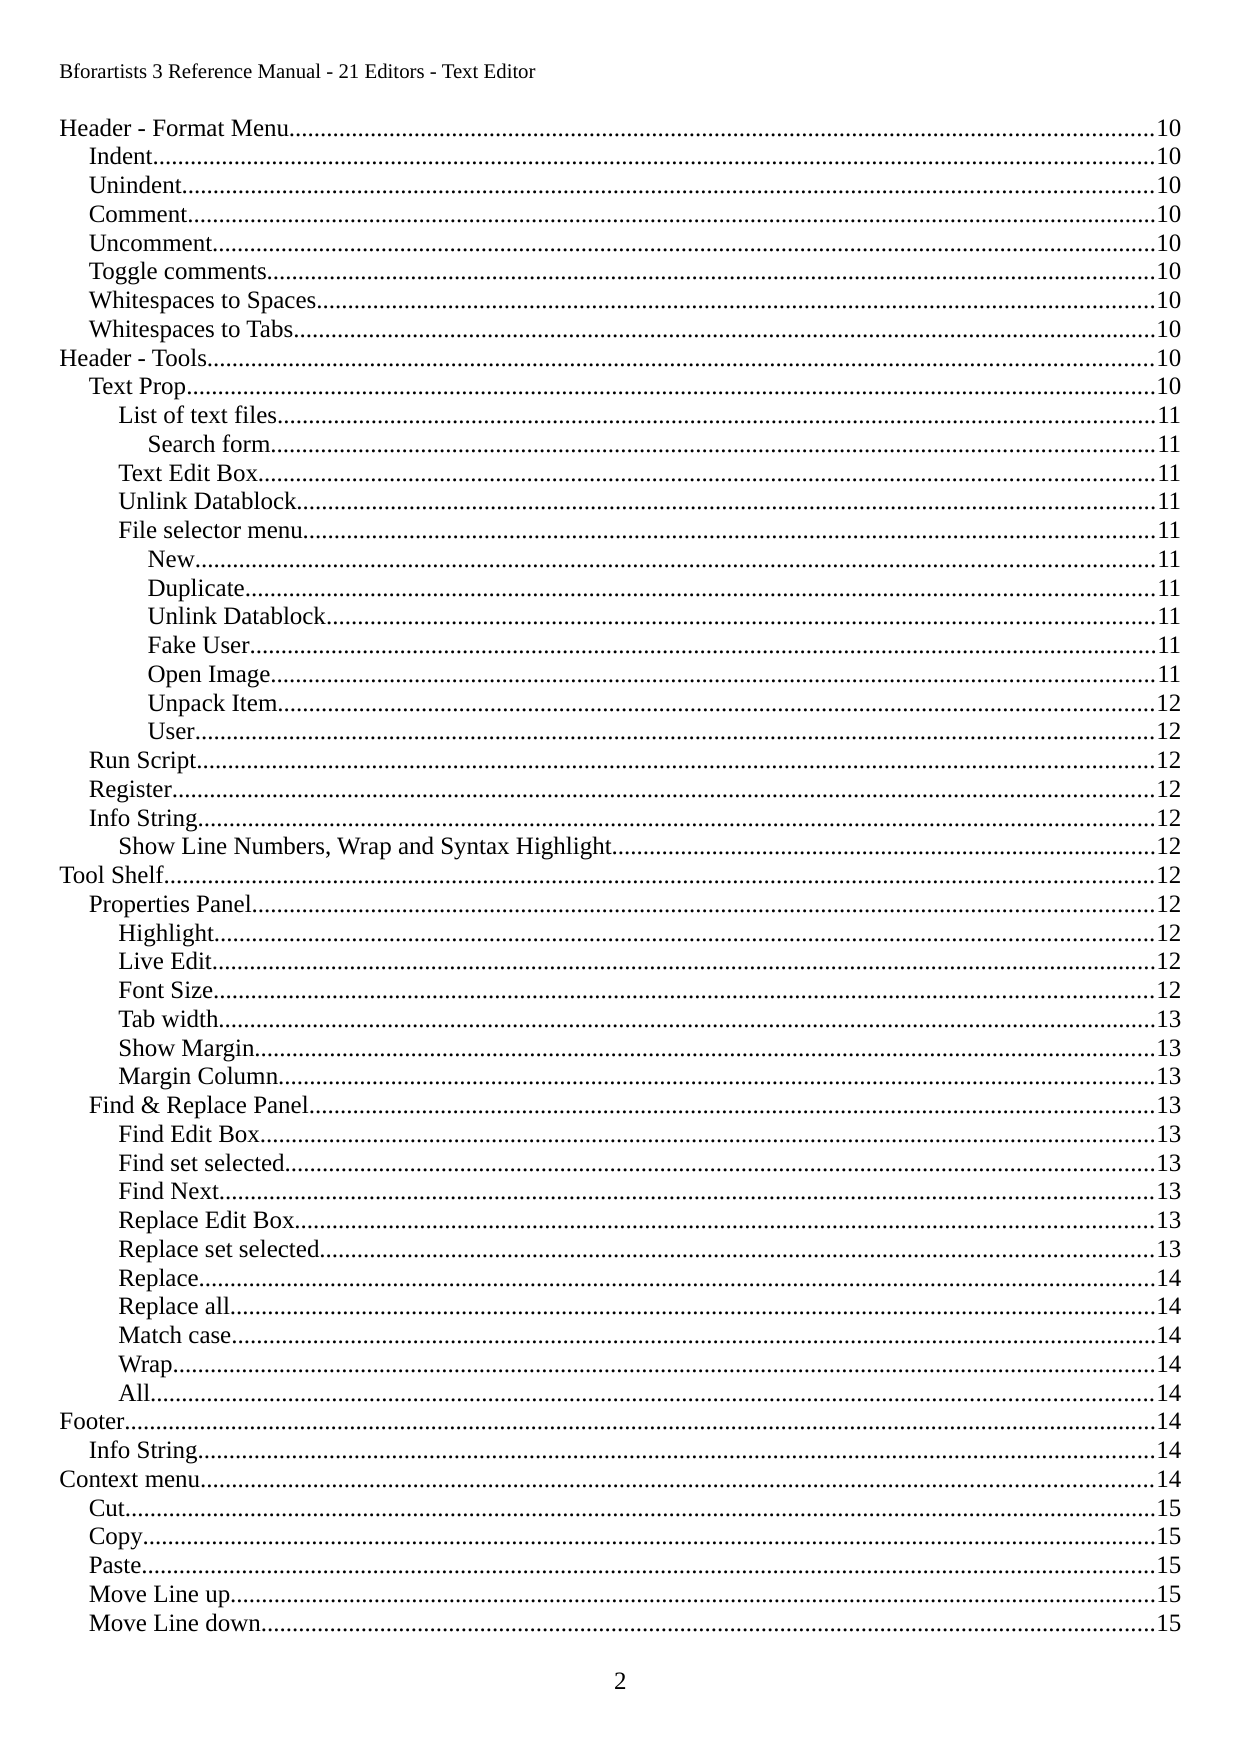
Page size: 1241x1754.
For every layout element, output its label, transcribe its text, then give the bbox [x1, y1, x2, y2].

text Replace set selected 13 [118, 1234, 1181, 1263]
text Footer 14 [59, 1406, 1181, 1435]
text Whitespaces to Tabs 10 [88, 314, 1181, 343]
text File selector menu 11 [118, 515, 1181, 544]
text Open Image 11 [147, 659, 1181, 688]
text Toggle comments 10 [88, 256, 1181, 285]
text Tab width 13 [118, 1004, 1181, 1033]
text All 14 [118, 1378, 1181, 1406]
text Find & Replace Panel 13 [88, 1090, 1181, 1119]
text Replace all 14 [118, 1291, 1181, 1320]
text Run Script 12 [88, 745, 1181, 774]
text Find set selected 13 [118, 1148, 1181, 1176]
text Cut 15 [88, 1493, 1181, 1521]
text Replace Edit Box 13 [118, 1205, 1181, 1234]
text Fake User 11 [147, 630, 1181, 659]
text Duplicate 11 [147, 573, 1181, 601]
text Tool Shelf 12 [59, 860, 1181, 889]
text Wrap 14 [118, 1349, 1181, 1378]
text Highlight 12 [118, 918, 1181, 946]
text Text Prop 10 [88, 371, 1181, 400]
text Replace 14 [118, 1263, 1181, 1291]
text Text Edit Box 11 [118, 458, 1181, 486]
text Find Edit Box 13 [118, 1119, 1181, 1148]
text Header - Tools 10 [59, 343, 1181, 371]
text Info String 14 [88, 1435, 1181, 1464]
text Live Edit 12 [118, 946, 1181, 975]
text User 12 [147, 716, 1181, 745]
text Move Line down 15 [88, 1608, 1181, 1636]
text Header - Format Menu 10 [59, 113, 1181, 141]
text Unindent 10 [88, 170, 1181, 199]
text Indent 10 [88, 141, 1181, 170]
text Find Next 13 [118, 1176, 1181, 1205]
text Show Line Numbers, Wrap and Syntax Highlight 12 [118, 831, 1181, 860]
text Search form 11 [147, 429, 1181, 458]
text Font Size 12 [118, 975, 1181, 1004]
text Comment 10 [88, 199, 1181, 228]
text Margin Column 13 [118, 1061, 1181, 1090]
text Match case 14 [118, 1320, 1181, 1349]
text Uncomment 10 [88, 228, 1181, 256]
text Context menu 14 [59, 1464, 1181, 1493]
text Properties Panel 12 [88, 889, 1181, 918]
text Unlink Datablock 11 [118, 486, 1181, 515]
text Paste 15 [88, 1550, 1181, 1579]
text Copy 15 [88, 1521, 1181, 1550]
text Show Margin 13 [118, 1033, 1181, 1061]
text List of text files 11 [118, 400, 1181, 429]
text Unpack Item 12 [147, 688, 1181, 716]
text Unlink Datablock 11 [147, 601, 1181, 630]
text Info String 12 [88, 803, 1181, 831]
text Register 12 [88, 774, 1181, 803]
text Whitespaces to Spaces 10 [88, 285, 1181, 314]
text Move Line up 15 [88, 1579, 1181, 1608]
text New 11 [147, 544, 1181, 573]
